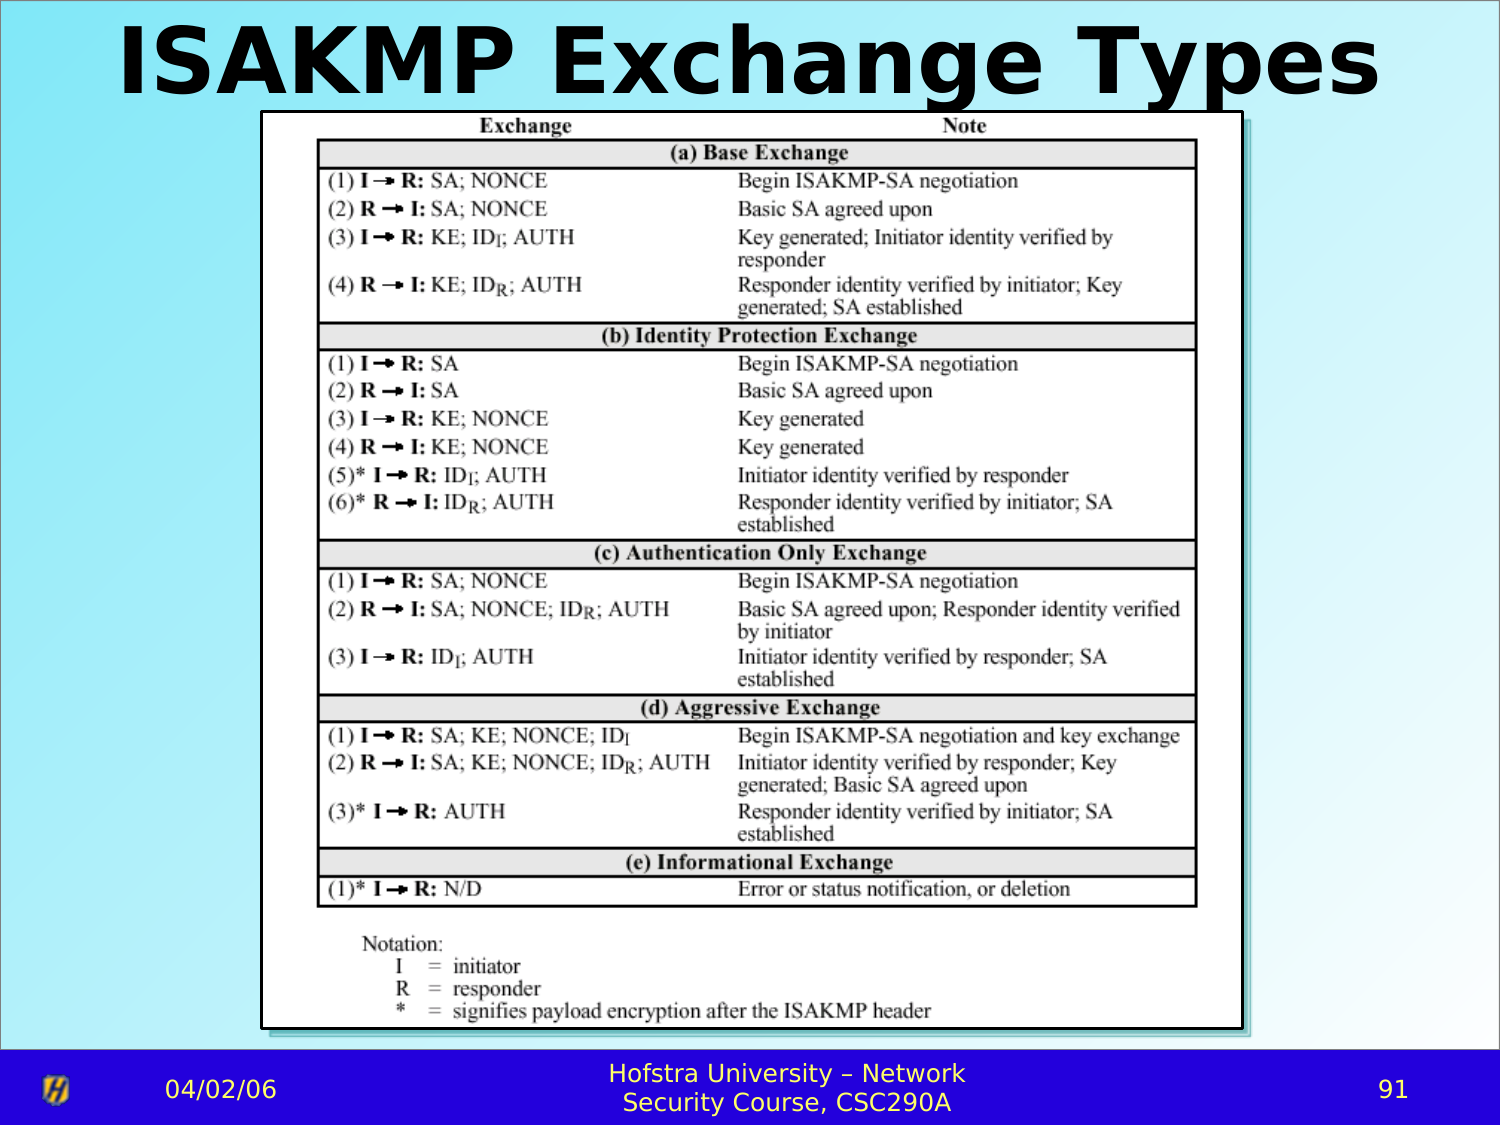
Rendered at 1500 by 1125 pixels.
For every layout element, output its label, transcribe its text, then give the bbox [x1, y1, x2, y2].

picture [37, 1072, 76, 1110]
title ISAKMP Exchange Types [0, 0, 1500, 124]
picture [262, 112, 1241, 1027]
